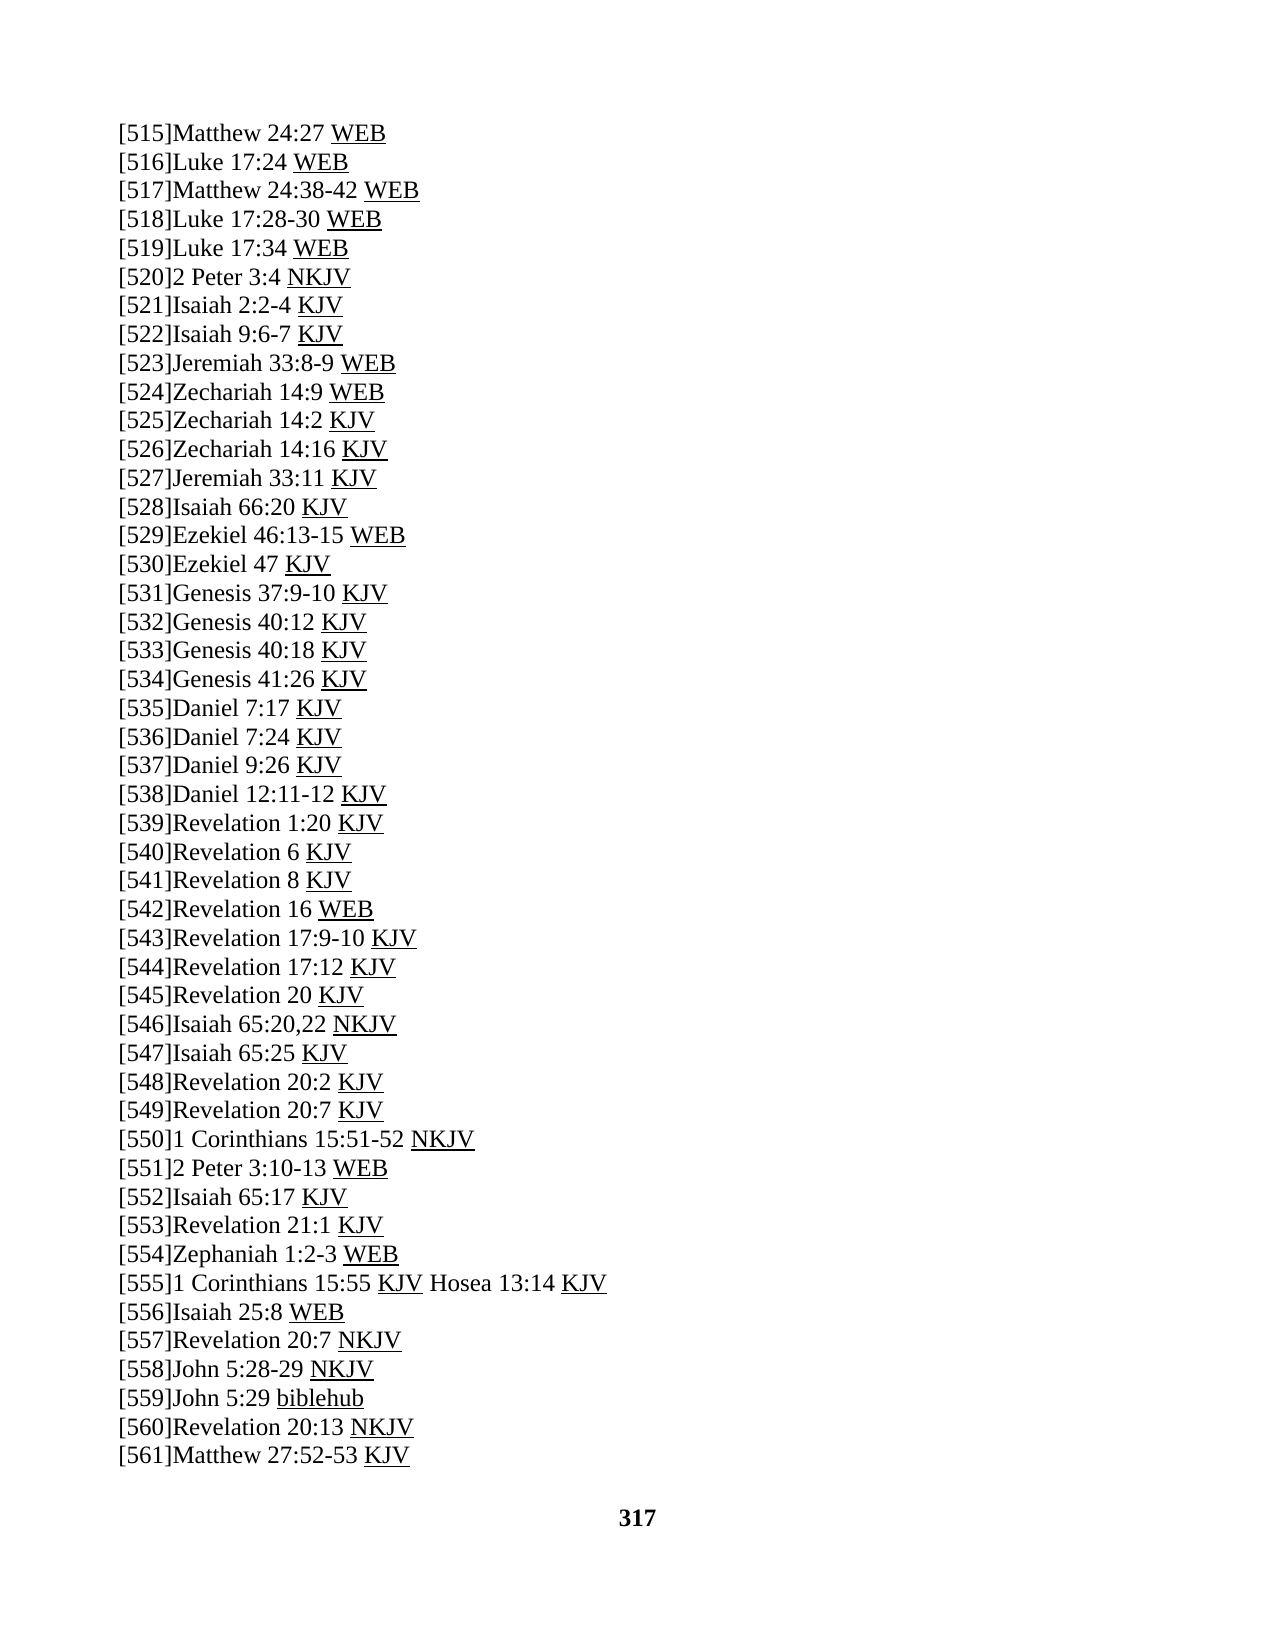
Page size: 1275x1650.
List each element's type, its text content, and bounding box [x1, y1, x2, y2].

text Ezekiel 46:13-15 WEB [118, 521, 1157, 549]
text Revelation 17:12 KJV [118, 952, 1157, 981]
text Luke 17:34 WEB [118, 233, 1157, 262]
text Jeremiah 33:8-9 WEB [118, 348, 1157, 377]
text Zechariah 14:2 KJV [118, 406, 1157, 434]
text Revelation 20:2 KJV [118, 1067, 1157, 1096]
text Daniel 12:11-12 KJV [118, 779, 1157, 808]
text Revelation 21:1 KJV [118, 1211, 1157, 1239]
text Genesis 40:18 KJV [118, 636, 1157, 664]
text Revelation 17:9-10 KJV [118, 923, 1157, 952]
text Revelation 1:20 KJV [118, 808, 1157, 837]
text Revelation 20:13 NKJV [118, 1412, 1157, 1441]
text John 5:29 biblehub [118, 1383, 1157, 1412]
text 2 Peter 3:10-13 WEB [118, 1153, 1157, 1182]
text Revelation 8 KJV [118, 866, 1157, 894]
text Luke 17:24 WEB [118, 147, 1157, 176]
text Zechariah 14:9 WEB [118, 377, 1157, 406]
text Matthew 24:38-42 WEB [118, 176, 1157, 204]
text Revelation 20:7 NKJV [118, 1326, 1157, 1354]
text Luke 17:28-30 WEB [118, 204, 1157, 233]
text Ezekiel 47 KJV [118, 549, 1157, 578]
text Matthew 27:52-53 KJV [118, 1441, 1157, 1469]
text Genesis 40:12 KJV [118, 607, 1157, 636]
text Daniel 7:24 KJV [118, 722, 1157, 751]
text Isaiah 66:20 KJV [118, 492, 1157, 521]
text Isaiah 65:17 KJV [118, 1182, 1157, 1211]
text 2 Peter 3:4 NKJV [118, 262, 1157, 291]
text Isaiah 65:25 KJV [118, 1038, 1157, 1067]
text Zechariah 14:16 KJV [118, 434, 1157, 463]
text John 5:28-29 NKJV [118, 1354, 1157, 1383]
text Isaiah 25:8 WEB [118, 1297, 1157, 1326]
text Jeremiah 33:11 KJV [118, 463, 1157, 492]
text 1 Corinthians 15:51-52 NKJV [118, 1124, 1157, 1153]
text Revelation 6 KJV [118, 837, 1157, 866]
text Genesis 37:9-10 KJV [118, 578, 1157, 607]
text Genesis 41:26 KJV [118, 664, 1157, 693]
text Revelation 20:7 KJV [118, 1096, 1157, 1124]
text Isaiah 2:2-4 KJV [118, 291, 1157, 319]
text Isaiah 9:6-7 KJV [118, 319, 1157, 348]
text Revelation 20 KJV [118, 981, 1157, 1009]
text 1 Corinthians 15:55 KJV Hosea 13:14 KJV [118, 1268, 1157, 1297]
text Matthew 24:27 WEB [118, 118, 1157, 147]
text Revelation 16 WEB [118, 894, 1157, 923]
text Daniel 7:17 KJV [118, 693, 1157, 722]
text Isaiah 65:20,22 NKJV [118, 1009, 1157, 1038]
text Zephaniah 1:2-3 WEB [118, 1239, 1157, 1268]
text Daniel 9:26 KJV [118, 751, 1157, 779]
